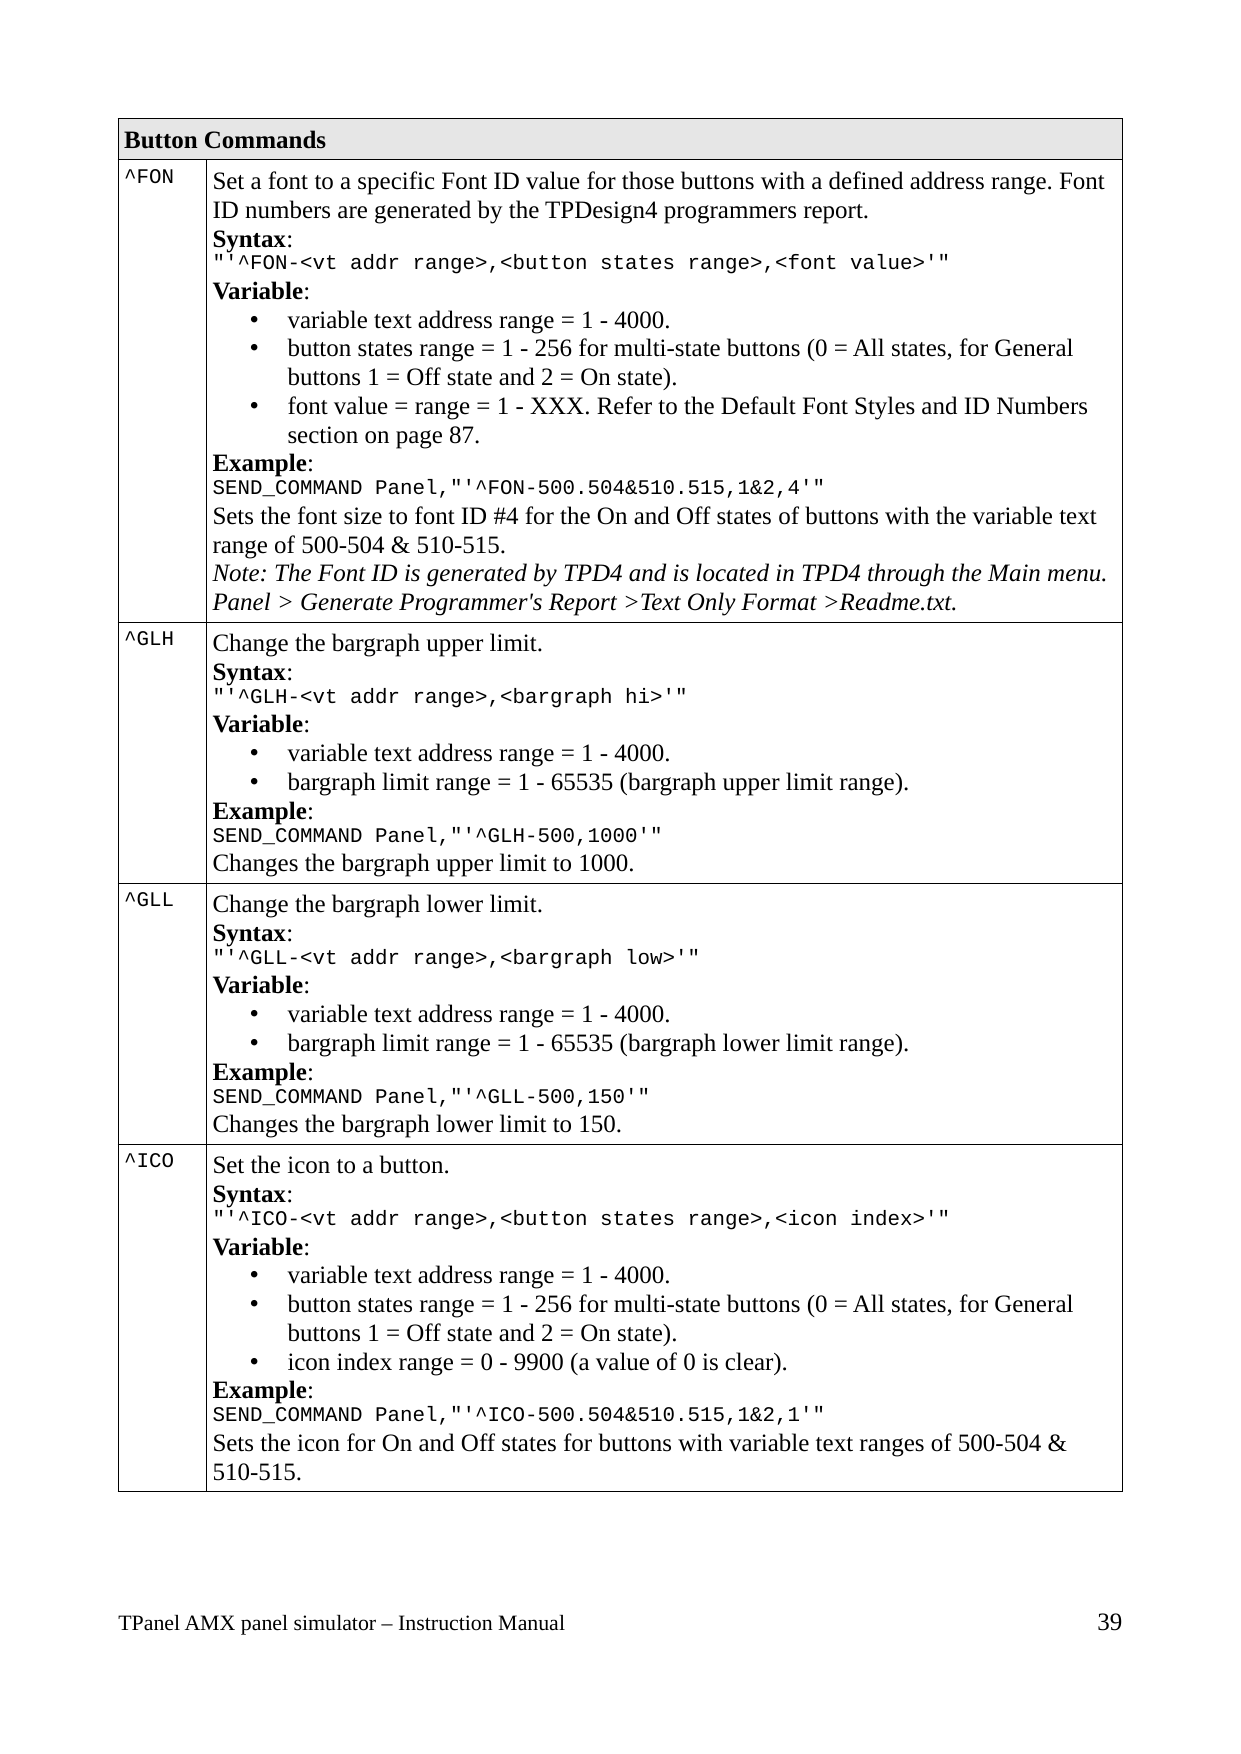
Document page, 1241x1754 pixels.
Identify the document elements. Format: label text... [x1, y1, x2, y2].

table_cell Change the bargraph upper limit. Syntax: "'^GLH-<vt addr range>,<bargraph hi>'" Variable: variable text address range = 1 - 4000. bargraph limit range = 1 - 65535 (bargraph upper limit range). Example: SEND_COMMAND Panel,"'^GLH-500,1000'" Changes the bargraph upper limit to 1000. [207, 623, 1122, 883]
table_cell Set the icon to a button. Syntax: "'^ICO-<vt addr range>,<button states range>,<icon index>'" Variable: variable text address range = 1 - 4000. button states range = 1 - 256 for multi-state buttons (0 = All states, for General buttons 1 = Off state and 2 = On state). icon index range = 0 - 9900 (a value of 0 is clear). Example: SEND_COMMAND Panel,"'^ICO-500.504&510.515,1&2,1'" Sets the icon for On and Off states for buttons with variable text ranges of 500-504 & 510-515. [207, 1145, 1122, 1491]
table_cell ^GLL [119, 884, 206, 1144]
table_cell ^ICO [119, 1145, 206, 1491]
table_cell ^GLH [119, 623, 206, 883]
table_cell Set a font to a specific Font ID value for those buttons with a defined address range. Font ID numbers are generated by the TPDesign4 programmers report. Syntax: "'^FON-<vt addr range>,<button states range>,<font value>'" Variable: variable text address range = 1 - 4000. button states range = 1 - 256 for multi-state buttons (0 = All states, for General buttons 1 = Off state and 2 = On state). font value = range = 1 - XXX. Refer to the Default Font Styles and ID Numbers section on page 87. Example: SEND_COMMAND Panel,"'^FON-500.504&510.515,1&2,4'" Sets the font size to font ID #4 for the On and Off states of buttons with the variable text range of 500-504 & 510-515. Note: The Font ID is generated by TPD4 and is located in TPD4 through the Main menu. Panel > Generate Programmer's Report >Text Only Format >Readme.txt. [207, 160, 1122, 622]
table_cell ^FON [119, 160, 206, 622]
table_header Button Commands [119, 119, 1122, 159]
table_cell Change the bargraph lower limit. Syntax: "'^GLL-<vt addr range>,<bargraph low>'" Variable: variable text address range = 1 - 4000. bargraph limit range = 1 - 65535 (bargraph lower limit range). Example: SEND_COMMAND Panel,"'^GLL-500,150'" Changes the bargraph lower limit to 150. [207, 884, 1122, 1144]
